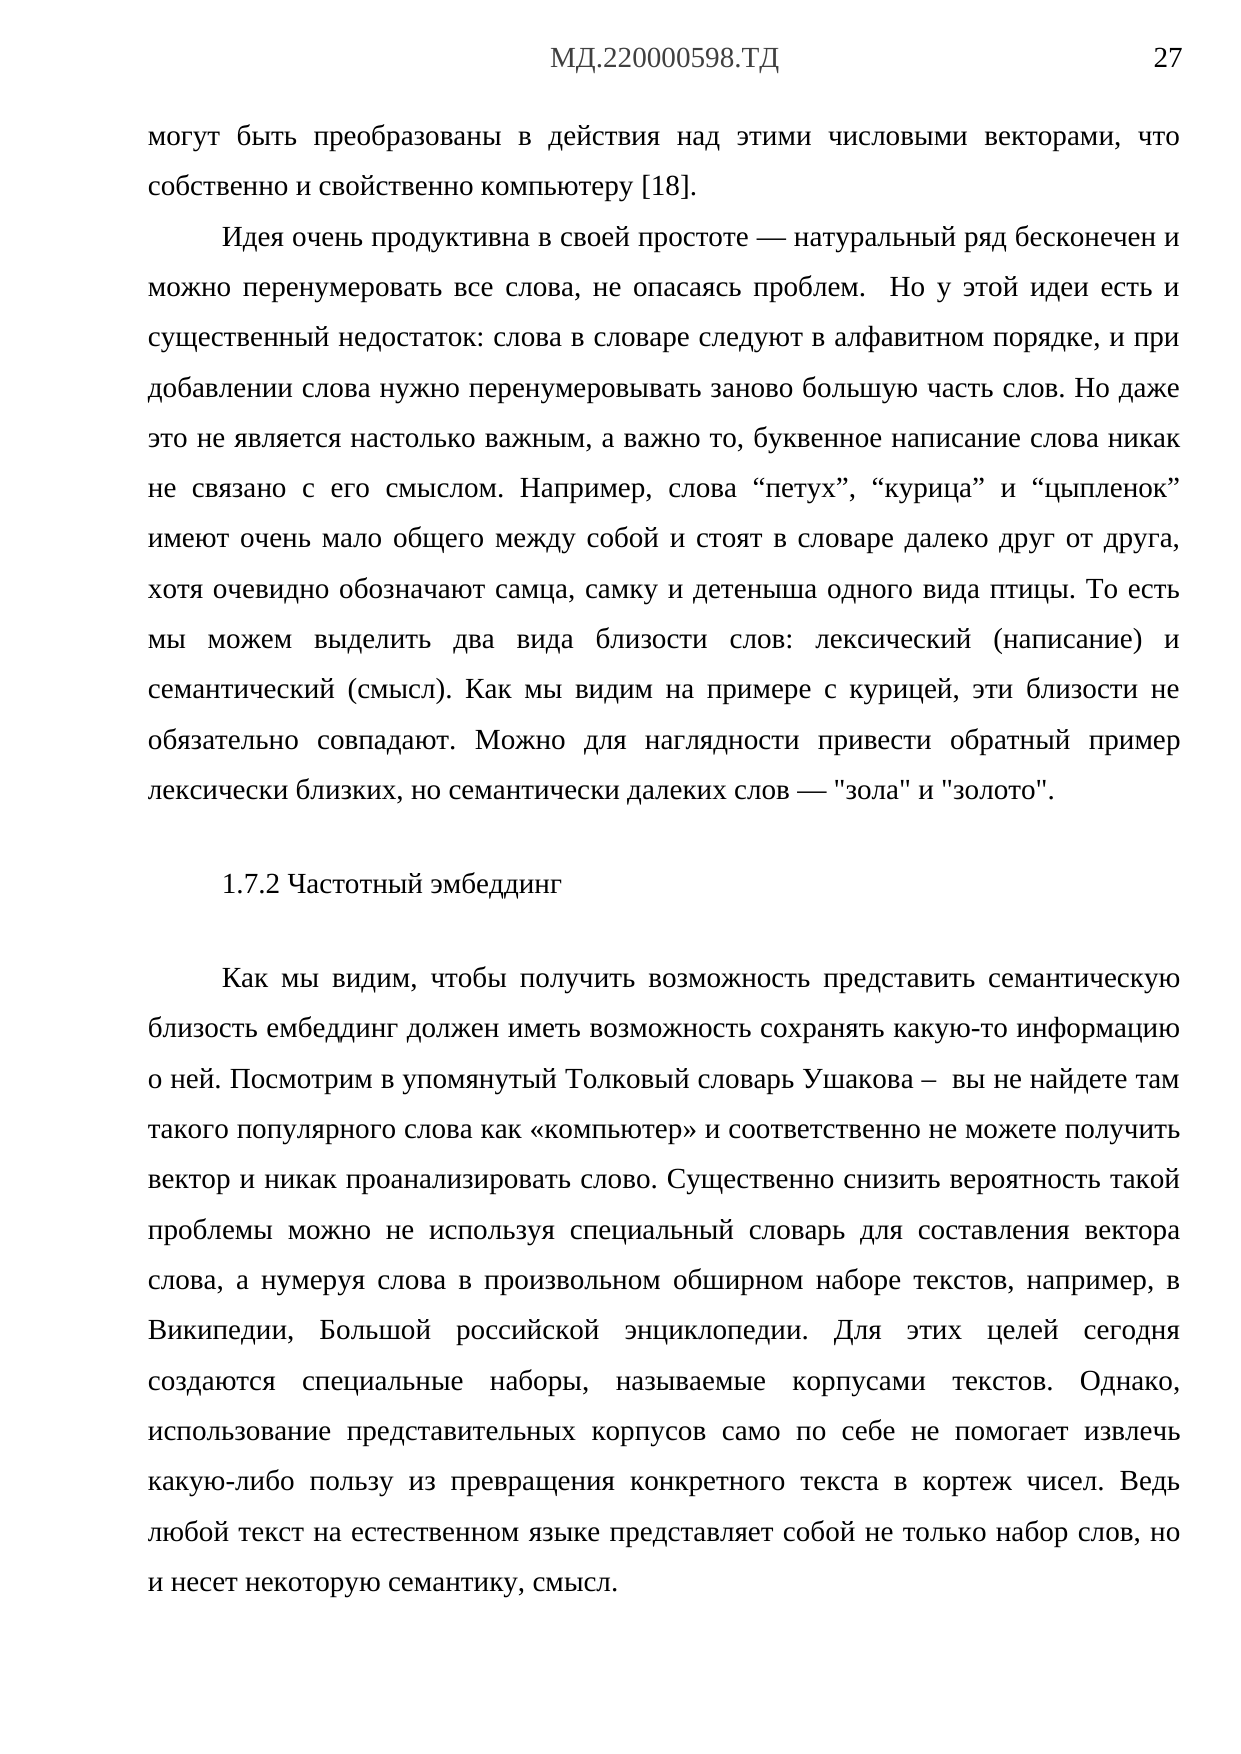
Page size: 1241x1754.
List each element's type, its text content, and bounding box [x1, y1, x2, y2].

text могут быть преобразованы в действия над этими числовыми векторами, что собственно и свойственно компьютеру [18]. [148, 118, 1181, 202]
subtitle Частотный эмбеддинг [222, 866, 1181, 900]
text Идея очень продуктивна в своей простоте — натуральный ряд бесконечен и можно перенумеровать все слова, не опасаясь проблем. Но у этой идеи есть и существенный недостаток: слова в словаре следуют в алфавитном порядке, и при добавлении слова нужно перенумеровывать заново большую часть слов. Но даже это не является настолько важным, а важно то, буквенное написание слова никак не связано с его смыслом. Например, слова “петух”, “курица” и “цыпленок” имеют очень мало общего между собой и стоят в словаре далеко друг от друга, хотя очевидно обозначают самца, самку и детеныша одного вида птицы. То есть мы можем выделить два вида близости слов: лексический (написание) и семантический (смысл). Как мы видим на примере с курицей, эти близости не обязательно совпадают. Можно для наглядности привести обратный пример лексически близких, но семантически далеких слов — "зола" и "золото". [148, 219, 1181, 806]
text Как мы видим, чтобы получить возможность представить семантическую близость ембеддинг должен иметь возможность сохранять какую-то информацию о ней. Посмотрим в упомянутый Толковый словарь Ушакова – вы не найдете там такого популярного слова как «компьютер» и соответственно не можете получить вектор и никак проанализировать слово. Существенно снизить вероятность такой проблемы можно не используя специальный словарь для составления вектора слова, а нумеруя слова в произвольном обширном наборе текстов, например, в Википедии, Большой российской энциклопедии. Для этих целей сегодня создаются специальные наборы, называемые корпусами текстов. Однако, использование представительных корпусов само по себе не помогает извлечь какую-либо пользу из превращения конкретного текста в кортеж чисел. Ведь любой текст на естественном языке представляет собой не только набор слов, но и несет некоторую семантику, смысл. [148, 960, 1181, 1598]
